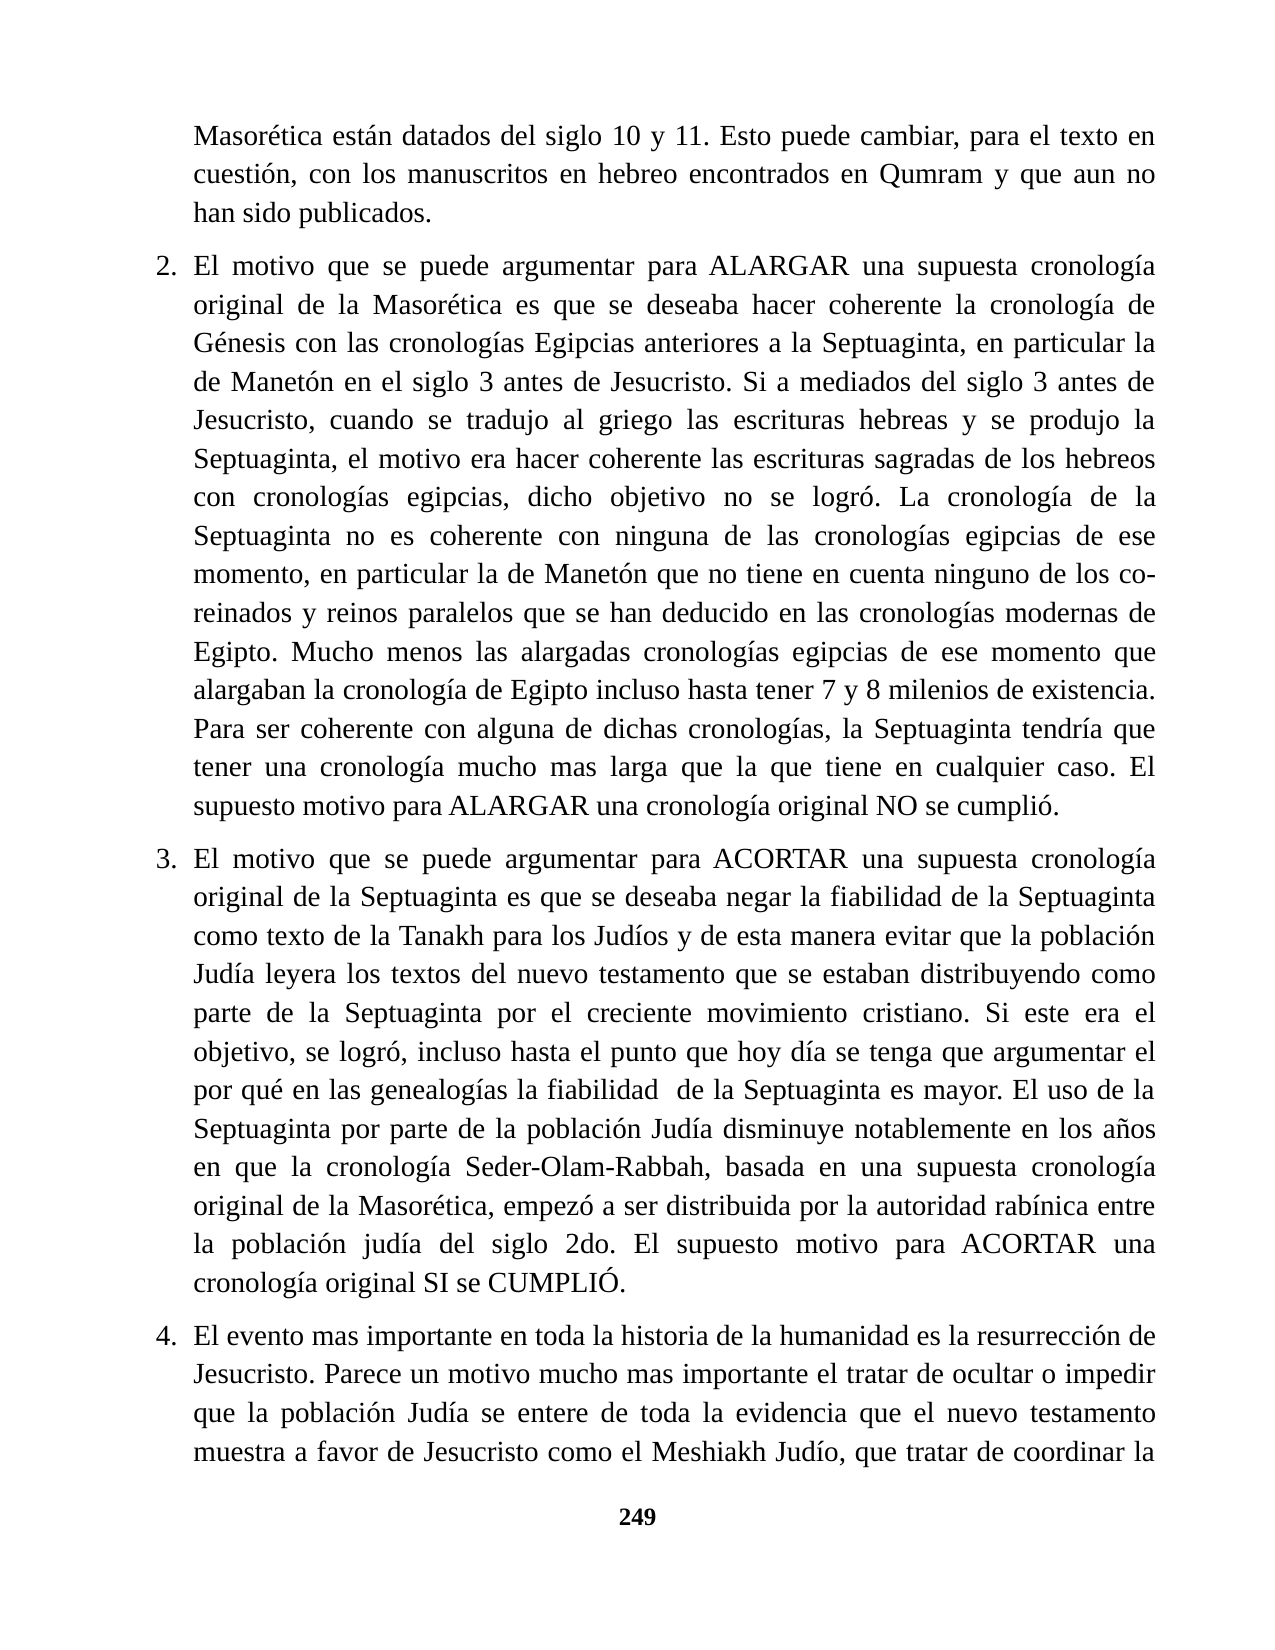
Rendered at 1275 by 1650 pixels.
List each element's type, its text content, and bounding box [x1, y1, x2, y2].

list Masorética están datados del siglo 10 y 11. Esto puede cambiar, para el texto en cuestión, con los manuscritos en hebreo encontrados en Qumram y que aun no han sido publicados. [156, 118, 1157, 229]
list El evento mas importante en toda la historia de la humanidad es la resurrección de Jesucristo. Parece un motivo mucho mas importante el tratar de ocultar o impedir que la población Judía se entere de toda la evidencia que el nuevo testamento muestra a favor de Jesucristo como el Meshiakh Judío, que tratar de coordinar la [156, 1318, 1157, 1467]
list El motivo que se puede argumentar para ACORTAR una supuesta cronología original de la Septuaginta es que se deseaba negar la fiabilidad de la Septuaginta como texto de la Tanakh para los Judíos y de esta manera evitar que la población Judía leyera los textos del nuevo testamento que se estaban distribuyendo como parte de la Septuaginta por el creciente movimiento cristiano. Si este era el objetivo, se logró, incluso hasta el punto que hoy día se tenga que argumentar el por qué en las genealogías la fiabilidad de la Septuaginta es mayor. El uso de la Septuaginta por parte de la población Judía disminuye notablemente en los años en que la cronología Seder-Olam-Rabbah, basada en una supuesta cronología original de la Masorética, empezó a ser distribuida por la autoridad rabínica entre la población judía del siglo 2do. El supuesto motivo para ACORTAR una cronología original SI se CUMPLIÓ. [156, 841, 1157, 1298]
list El motivo que se puede argumentar para ALARGAR una supuesta cronología original de la Masorética es que se deseaba hacer coherente la cronología de Génesis con las cronologías Egipcias anteriores a la Septuaginta, en particular la de Manetón en el siglo 3 antes de Jesucristo. Si a mediados del siglo 3 antes de Jesucristo, cuando se tradujo al griego las escrituras hebreas y se produjo la Septuaginta, el motivo era hacer coherente las escrituras sagradas de los hebreos con cronologías egipcias, dicho objetivo no se logró. La cronología de la Septuaginta no es coherente con ninguna de las cronologías egipcias de ese momento, en particular la de Manetón que no tiene en cuenta ninguno de los co-reinados y reinos paralelos que se han deducido en las cronologías modernas de Egipto. Mucho menos las alargadas cronologías egipcias de ese momento que alargaban la cronología de Egipto incluso hasta tener 7 y 8 milenios de existencia. Para ser coherente con alguna de dichas cronologías, la Septuaginta tendría que tener una cronología mucho mas larga que la que tiene en cualquier caso. El supuesto motivo para ALARGAR una cronología original NO se cumplió. [156, 248, 1157, 821]
